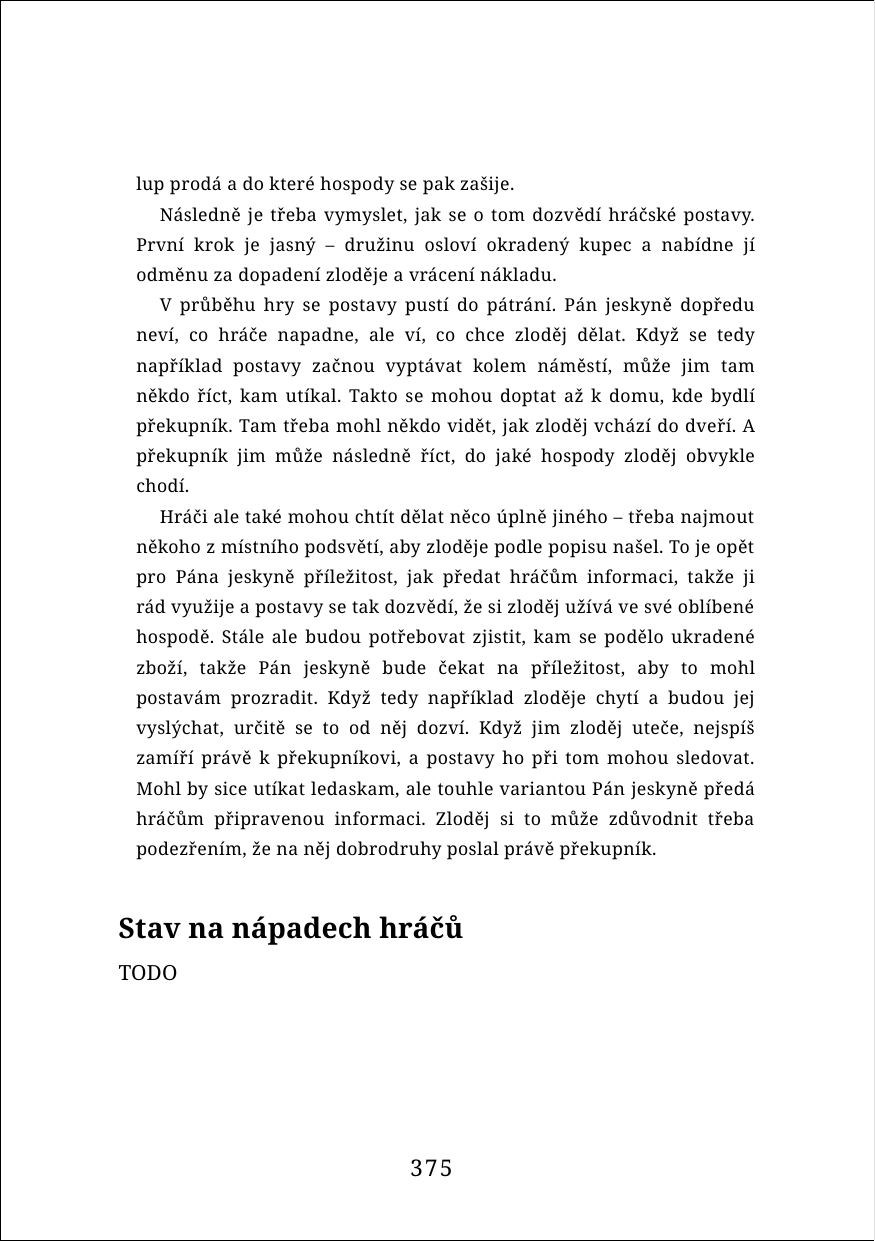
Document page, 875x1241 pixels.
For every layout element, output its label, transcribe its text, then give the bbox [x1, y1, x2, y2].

text TODO [118, 958, 756, 986]
subtitle Stav na nápadech hráčů [118, 908, 756, 946]
text lup prodá a do které hospody se pak zašije. Následně je třeba vymyslet, jak se o tom dozvědí hráčské postavy. První krok je jasný – družinu osloví okradený kupec a nabídne jí odměnu za dopadení zloděje a vrácení nákladu. V průběhu hry se postavy pustí do pátrání. Pán jeskyně dopředu neví, co hráče napadne, ale ví, co chce zloděj dělat. Když se tedy například postavy začnou vyptávat kolem náměstí, může jim tam někdo říct, kam utíkal. Takto se mohou doptat až k domu, kde bydlí překupník. Tam třeba mohl někdo vidět, jak zloděj vchází do dveří. A překupník jim může následně říct, do jaké hospody zloděj obvykle chodí. Hráči ale také mohou chtít dělat něco úplně jiného – třeba najmout někoho z místního podsvětí, aby zloděje podle popisu našel. To je opět pro Pána jeskyně příležitost, jak předat hráčům informaci, takže ji rád využije a postavy se tak dozvědí, že si zloděj užívá ve své oblíbené hospodě. Stále ale budou potřebovat zjistit, kam se podělo ukradené zboží, takže Pán jeskyně bude čekat na příležitost, aby to mohl postavám prozradit. Když tedy například zloděje chytí a budou jej vyslýchat, určitě se to od něj dozví. Když jim zloděj uteče, nejspíš zamíří právě k překupníkovi, a postavy ho při tom mohou sledovat. Mohl by sice utíkat ledaskam, ale touhle variantou Pán jeskyně předá hráčům připravenou informaci. Zloděj si to může zdůvodnit třeba podezřením, že na něj dobrodruhy poslal právě překupník. [136, 172, 756, 861]
